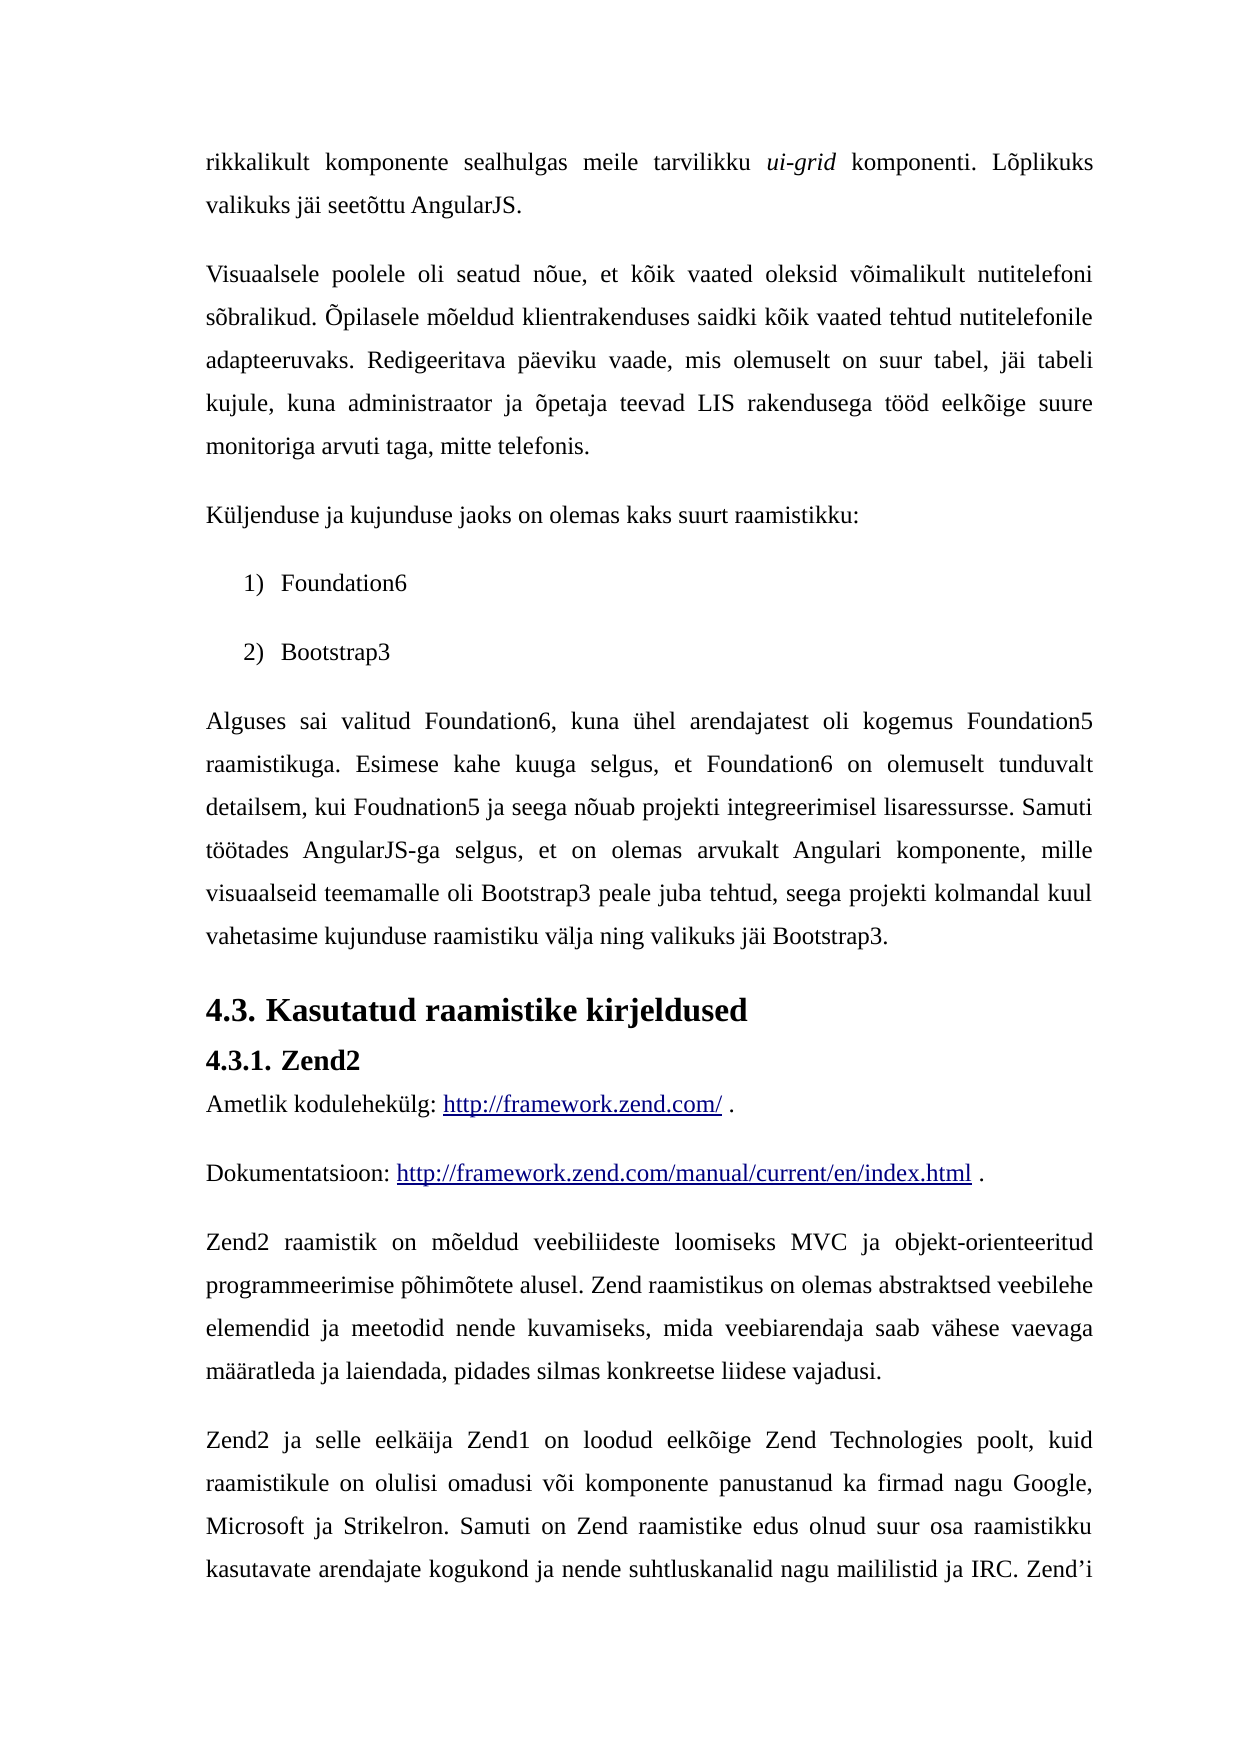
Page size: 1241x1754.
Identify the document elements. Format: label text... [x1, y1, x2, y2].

text Alguses sai valitud Foundation6, kuna ühel arendajatest oli kogemus Foundation5 raamistikuga. Esimese kahe kuuga selgus, et Foundation6 on olemuselt tunduvalt detailsem, kui Foudnation5 ja seega nõuab projekti integreerimisel lisaressursse. Samuti töötades AngularJS-ga selgus, et on olemas arvukalt Angulari komponente, mille visuaalseid teemamalle oli Bootstrap3 peale juba tehtud, seega projekti kolmandal kuul vahetasime kujunduse raamistiku välja ning valikuks jäi Bootstrap3. [206, 706, 1093, 950]
list Bootstrap3 [243, 637, 1093, 666]
text Dokumentatsioon: http://framework.zend.com/manual/current/en/index.html . [206, 1158, 1093, 1187]
list Foundation6 [243, 568, 1093, 597]
text Zend2 raamistik on mõeldud veebiliideste loomiseks MVC ja objekt-orienteeritud programmeerimise põhimõtete alusel. Zend raamistikus on olemas abstraktsed veebilehe elemendid ja meetodid nende kuvamiseks, mida veebiarendaja saab vähese vaevaga määratleda ja laiendada, pidades silmas konkreetse liidese vajadusi. [206, 1227, 1093, 1385]
text Küljenduse ja kujunduse jaoks on olemas kaks suurt raamistikku: [206, 500, 1093, 529]
subtitle Zend2 [206, 1043, 1093, 1077]
subtitle Kasutatud raamistike kirjeldused [206, 990, 1093, 1029]
text Ametlik kodulehekülg: http://framework.zend.com/ . [206, 1089, 1093, 1118]
text rikkalikult komponente sealhulgas meile tarvilikku ui-grid komponenti. Lõplikuks valikuks jäi seetõttu AngularJS. [206, 147, 1093, 219]
text Visuaalsele poolele oli seatud nõue, et kõik vaated oleksid võimalikult nutitelefoni sõbralikud. Õpilasele mõeldud klientrakenduses saidki kõik vaated tehtud nutitelefonile adapteeruvaks. Redigeeritava päeviku vaade, mis olemuselt on suur tabel, jäi tabeli kujule, kuna administraator ja õpetaja teevad LIS rakendusega tööd eelkõige suure monitoriga arvuti taga, mitte telefonis. [206, 259, 1093, 460]
text Zend2 ja selle eelkäija Zend1 on loodud eelkõige Zend Technologies poolt, kuid raamistikule on olulisi omadusi või komponente panustanud ka firmad nagu Google, Microsoft ja Strikelron. Samuti on Zend raamistike edus olnud suur osa raamistikku kasutavate arendajate kogukond ja nende suhtluskanalid nagu maililistid ja IRC. Zend’i [206, 1425, 1093, 1583]
